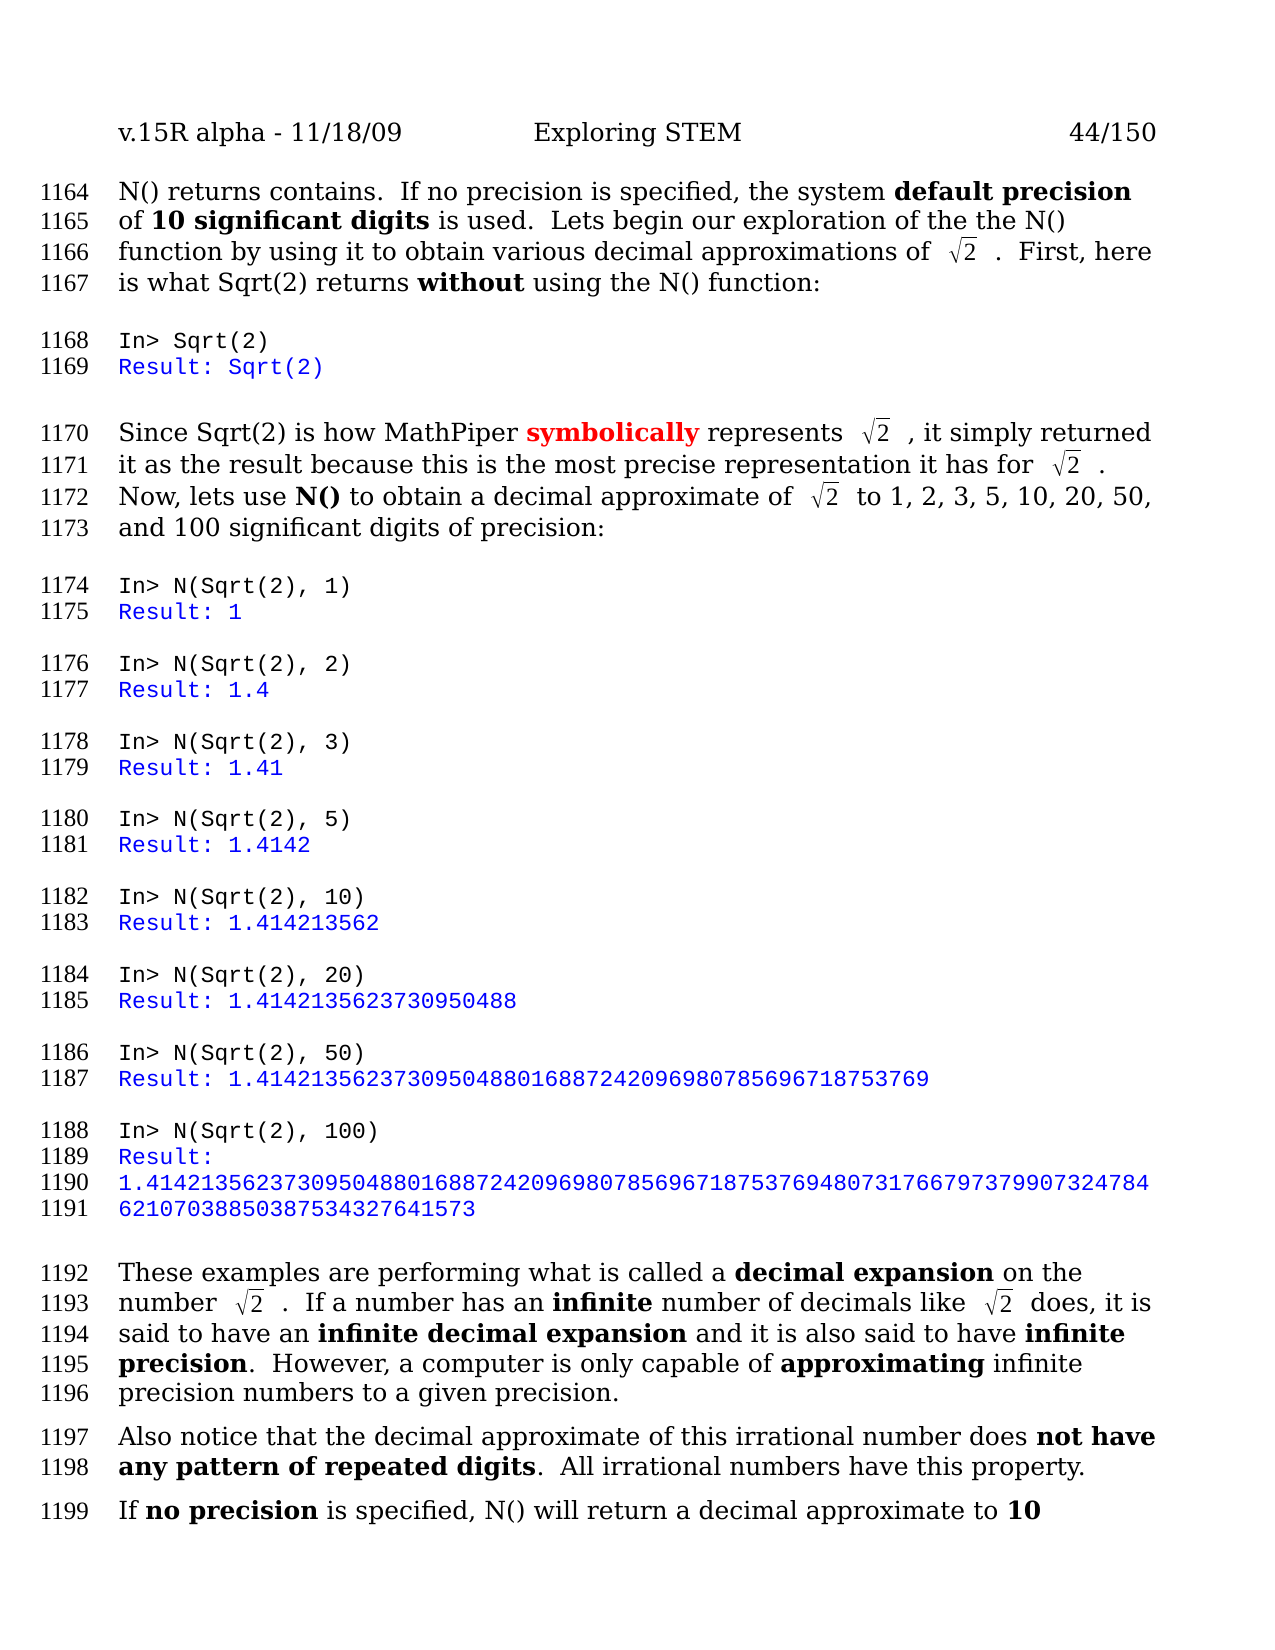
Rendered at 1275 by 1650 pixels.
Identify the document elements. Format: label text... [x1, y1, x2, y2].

text In> N(Sqrt(2), 5) [118, 808, 1157, 834]
text Since Sqrt(2) is how MathPiper symbolically represents, it simply returned it as the result because this is the most precise representation it has for. Now, lets use N() to obtain a decimal approximate ofto 1, 2, 3, 5, 10, 20, 50, and 100 significant digits of precision: [118, 416, 1157, 542]
text N() returns contains. If no precision is specified, the system default precision of 10 significant digits is used. Lets begin our exploration of the the N() function by using it to obtain various decimal approximations of. First, here is what Sqrt(2) returns without using the N() function: [118, 177, 1157, 297]
text Result: 1.4142135623730950488 [118, 989, 1157, 1015]
text Result: 1.4142 [118, 834, 1157, 860]
text These examples are performing what is called a decimal expansion on the number. If a number has an infinite number of decimals likedoes, it is said to have an infinite decimal expansion and it is also said to have infinite precision. However, a computer is only capable of approximating infinite precision numbers to a given precision. [118, 1258, 1157, 1407]
text Result: 1.414213562373095048801688724209698078569671875376948073176679737990732478462107038850387534327641573 [118, 1145, 1157, 1223]
text In> N(Sqrt(2), 20) [118, 963, 1157, 989]
text Result: 1.41 [118, 756, 1157, 782]
text In> Sqrt(2) [118, 329, 1157, 355]
text In> N(Sqrt(2), 50) [118, 1041, 1157, 1067]
text Result: 1.414213562 [118, 912, 1157, 937]
text In> N(Sqrt(2), 100) [118, 1119, 1157, 1145]
text Result: 1.4 [118, 678, 1157, 704]
text If no precision is specified, N() will return a decimal approximate to 10 [118, 1496, 1157, 1526]
text In> N(Sqrt(2), 2) [118, 652, 1157, 678]
text In> N(Sqrt(2), 3) [118, 730, 1157, 756]
text Result: 1.4142135623730950488016887242096980785696718753769 [118, 1067, 1157, 1093]
text Result: 1 [118, 600, 1157, 626]
text In> N(Sqrt(2), 10) [118, 886, 1157, 912]
text In> N(Sqrt(2), 1) [118, 574, 1157, 600]
text Result: Sqrt(2) [118, 355, 1157, 381]
text Also notice that the decimal approximate of this irrational number does not have any pattern of repeated digits. All irrational numbers have this property. [118, 1422, 1157, 1481]
